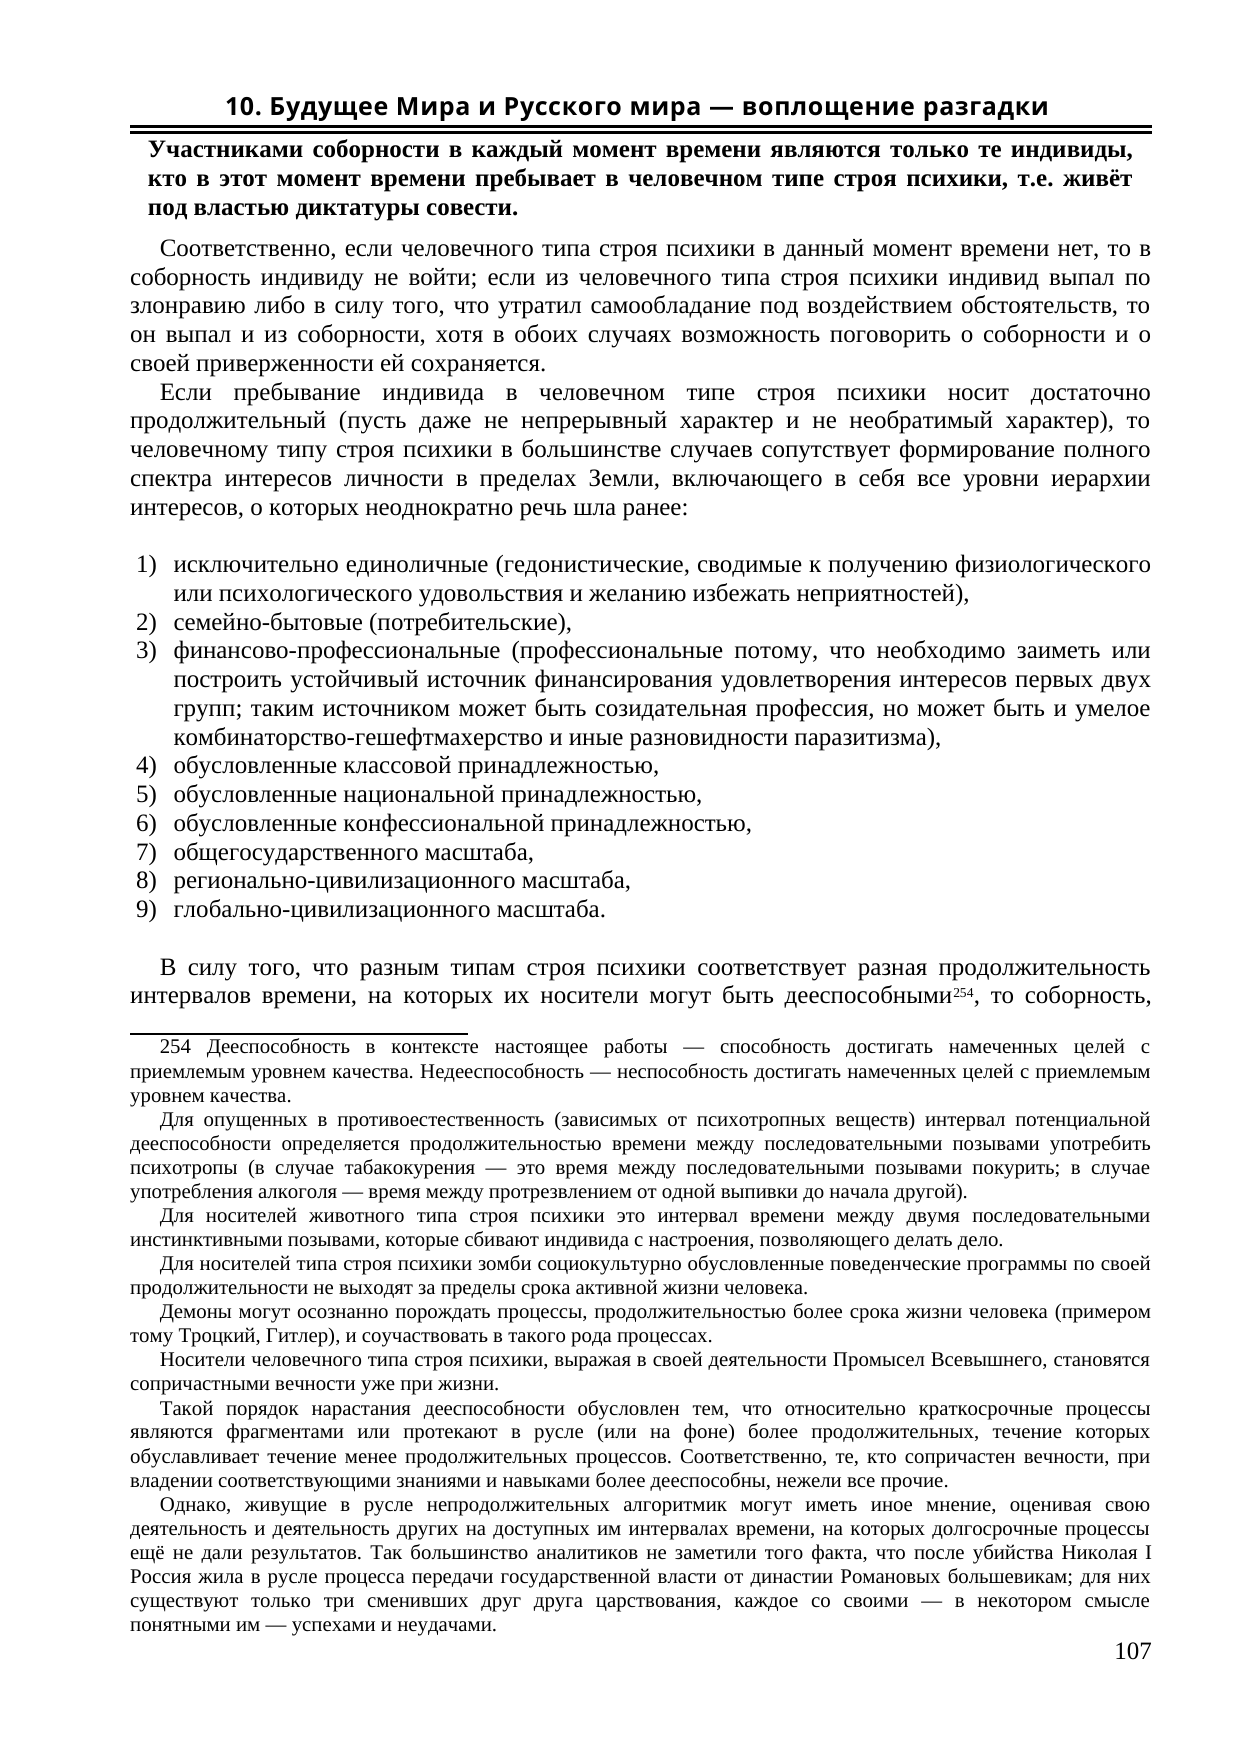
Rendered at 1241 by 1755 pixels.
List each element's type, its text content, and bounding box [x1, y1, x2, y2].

text Такой порядок нарастания дееспособности обусловлен тем, что относительно краткосрочные процессы являются фрагментами или протекают в русле (или на фоне) более продолжительных, течение которых обуславливает течение менее продолжительных процессов. Соответственно, те, кто сопричастен вечности, при владении соответствующими знаниями и навыками более дееспособны, нежели все прочие. [130, 1395, 1152, 1492]
list исключительно единоличные (гедонистические, сводимые к получению физиологического или психологического удовольствия и желанию избежать неприятностей), [136, 549, 1152, 607]
list обусловленные конфессиональной принадлежностью, [136, 808, 1152, 837]
list финансово-профессиональные (профессиональные потому, что необходимо заиметь или построить устойчивый источник финансирования удовлетворения интересов первых двух групп; таким источником может быть созидательная профессия, но может быть и умелое комбинаторство-гешефтмахерство и иные разновидности паразитизма), [136, 635, 1152, 750]
text В силу того, что разным типам строя психики соответствует разная продолжительность интервалов времени, на которых их носители могут быть дееспособными, то соборность, [130, 952, 1152, 1009]
text Для опущенных в противоестественность (зависимых от психотропных веществ) интервал потенциальной дееспособности определяется продолжительностью времени между последовательными позывами употребить психотропы (в случае табакокурения — это время между последовательными позывами покурить; в случае употребления алкоголя — время между протрезвлением от одной выпивки до начала другой). [130, 1107, 1152, 1203]
text Участниками соборности в каждый момент времени являются только те индивиды, кто в этот момент времени пребывает в человечном типе строя психики, т.е. живёт под властью диктатуры совести. [148, 134, 1134, 220]
list семейно-быто­вые (потребительские), [136, 607, 1152, 635]
list регионально-цивилизационного масштаба, [136, 865, 1152, 894]
list обусловленные национальной принадлежностью, [136, 779, 1152, 808]
text Для носителей типа строя психики зомби социокультурно обусловленные поведенческие программы по своей продолжительности не выходят за пределы срока активной жизни человека. [130, 1251, 1152, 1299]
list обще­государственного масштаба, [136, 837, 1152, 865]
list гло­бально-цивилизационного масштаба. [136, 894, 1152, 923]
text Носители человечного типа строя психики, выражая в своей деятельности Промысел Всевышнего, становятся сопричастными вечности уже при жизни. [130, 1347, 1152, 1395]
text Для носителей животного типа строя психики это интервал времени между двумя последовательными инстинктивными позывами, которые сбивают индивида с настроения, позволяющего делать дело. [130, 1203, 1152, 1251]
text Дееспособность в контексте настоящее работы — способность достигать намеченных целей с приемлемым уровнем качества. Недееспособность — неспособность достигать намеченных целей с приемлемым уровнем качества. [130, 1034, 1152, 1107]
text Демоны могут осознанно порождать процессы, продолжительностью более срока жизни человека (примером тому Троцкий, Гитлер), и соучаствовать в такого рода процессах. [130, 1299, 1152, 1347]
list обусловленные классовой принадлежностью, [136, 750, 1152, 779]
text Однако, живущие в русле непродолжительных алгоритмик могут иметь иное мнение, оценивая свою деятельность и деятельность других на доступных им интервалах времени, на которых долгосрочные процессы ещё не дали результатов. Так большинство аналитиков не заметили того факта, что после убийства Николая I Россия жила в русле процесса передачи государственной власти от династии Романовых большевикам; для них существуют только три сменивших друг друга царствования, каждое со своими — в некотором смысле понятными им — успехами и неудачами. [130, 1492, 1152, 1636]
text Если пребывание индивида в человечном типе строя психики носит достаточно продолжительный (пусть даже не непрерывный характер и не необратимый характер), то человечному типу строя психики в большинстве случаев сопутствует формирование полного спектра интересов личности в пределах Земли, включающего в себя все уровни иерархии интересов, о которых неоднократно речь шла ранее: [130, 377, 1152, 520]
text Соответственно, если человечного типа строя психики в данный момент времени нет, то в соборность индивиду не войти; если из человечного типа строя психики индивид выпал по злонравию либо в силу того, что утратил самообладание под воздействием обстоятельств, то он выпал и из соборности, хотя в обоих случаях возможность поговорить о соборности и о своей приверженности ей сохраняется. [130, 233, 1152, 377]
